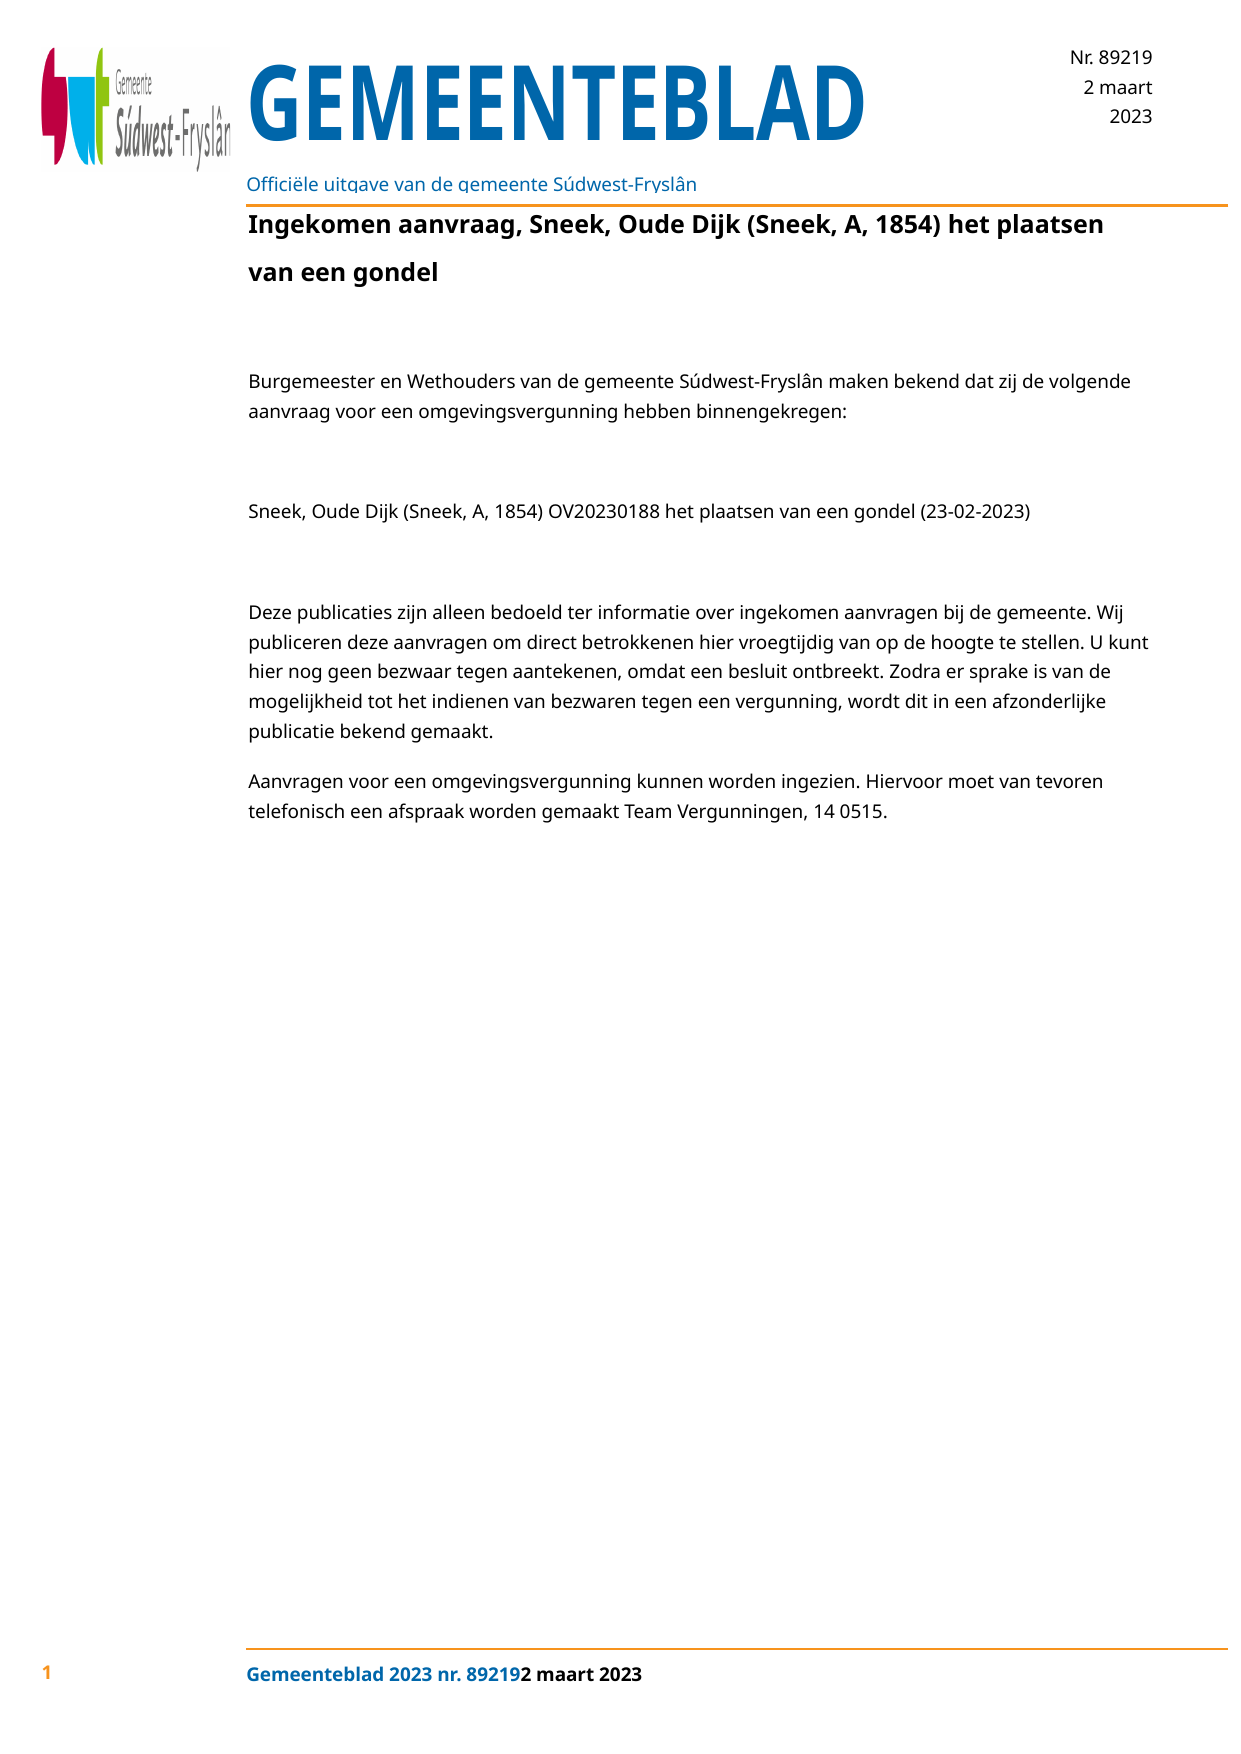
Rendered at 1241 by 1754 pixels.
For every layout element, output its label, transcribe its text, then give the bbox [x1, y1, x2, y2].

text Burgemeester en Wethouders van de gemeente Súdwest-Fryslân maken bekend dat zij de volgende aanvraag voor een omgevingsvergunning hebben binnengekregen: [248, 368, 1152, 424]
picture [41, 47, 231, 172]
text Aanvragen voor een omgevingsvergunning kunnen worden ingezien. Hiervoor moet van tevoren telefonisch een afspraak worden gemaakt Team Vergunningen, 14 0515. [248, 768, 1152, 824]
text Sneek, Oude Dijk (Sneek, A, 1854) OV20230188 het plaatsen van een gondel (23-02-2023) [248, 499, 1152, 524]
text Ingekomen aanvraag, Sneek, Oude Dijk (Sneek, A, 1854) het plaatsen van een gondel [248, 207, 1152, 288]
text Deze publicaties zijn alleen bedoeld ter informatie over ingekomen aanvragen bij de gemeente. Wij publiceren deze aanvragen om direct betrokkenen hier vroegtijdig van op de hoogte te stellen. U kunt hier nog geen bezwaar tegen aantekenen, omdat een besluit ontbreekt. Zodra er sprake is van de mogelijkheid tot het indienen van bezwaren tegen een vergunning, wordt dit in een afzonderlijke publicatie bekend gemaakt. [248, 599, 1152, 744]
